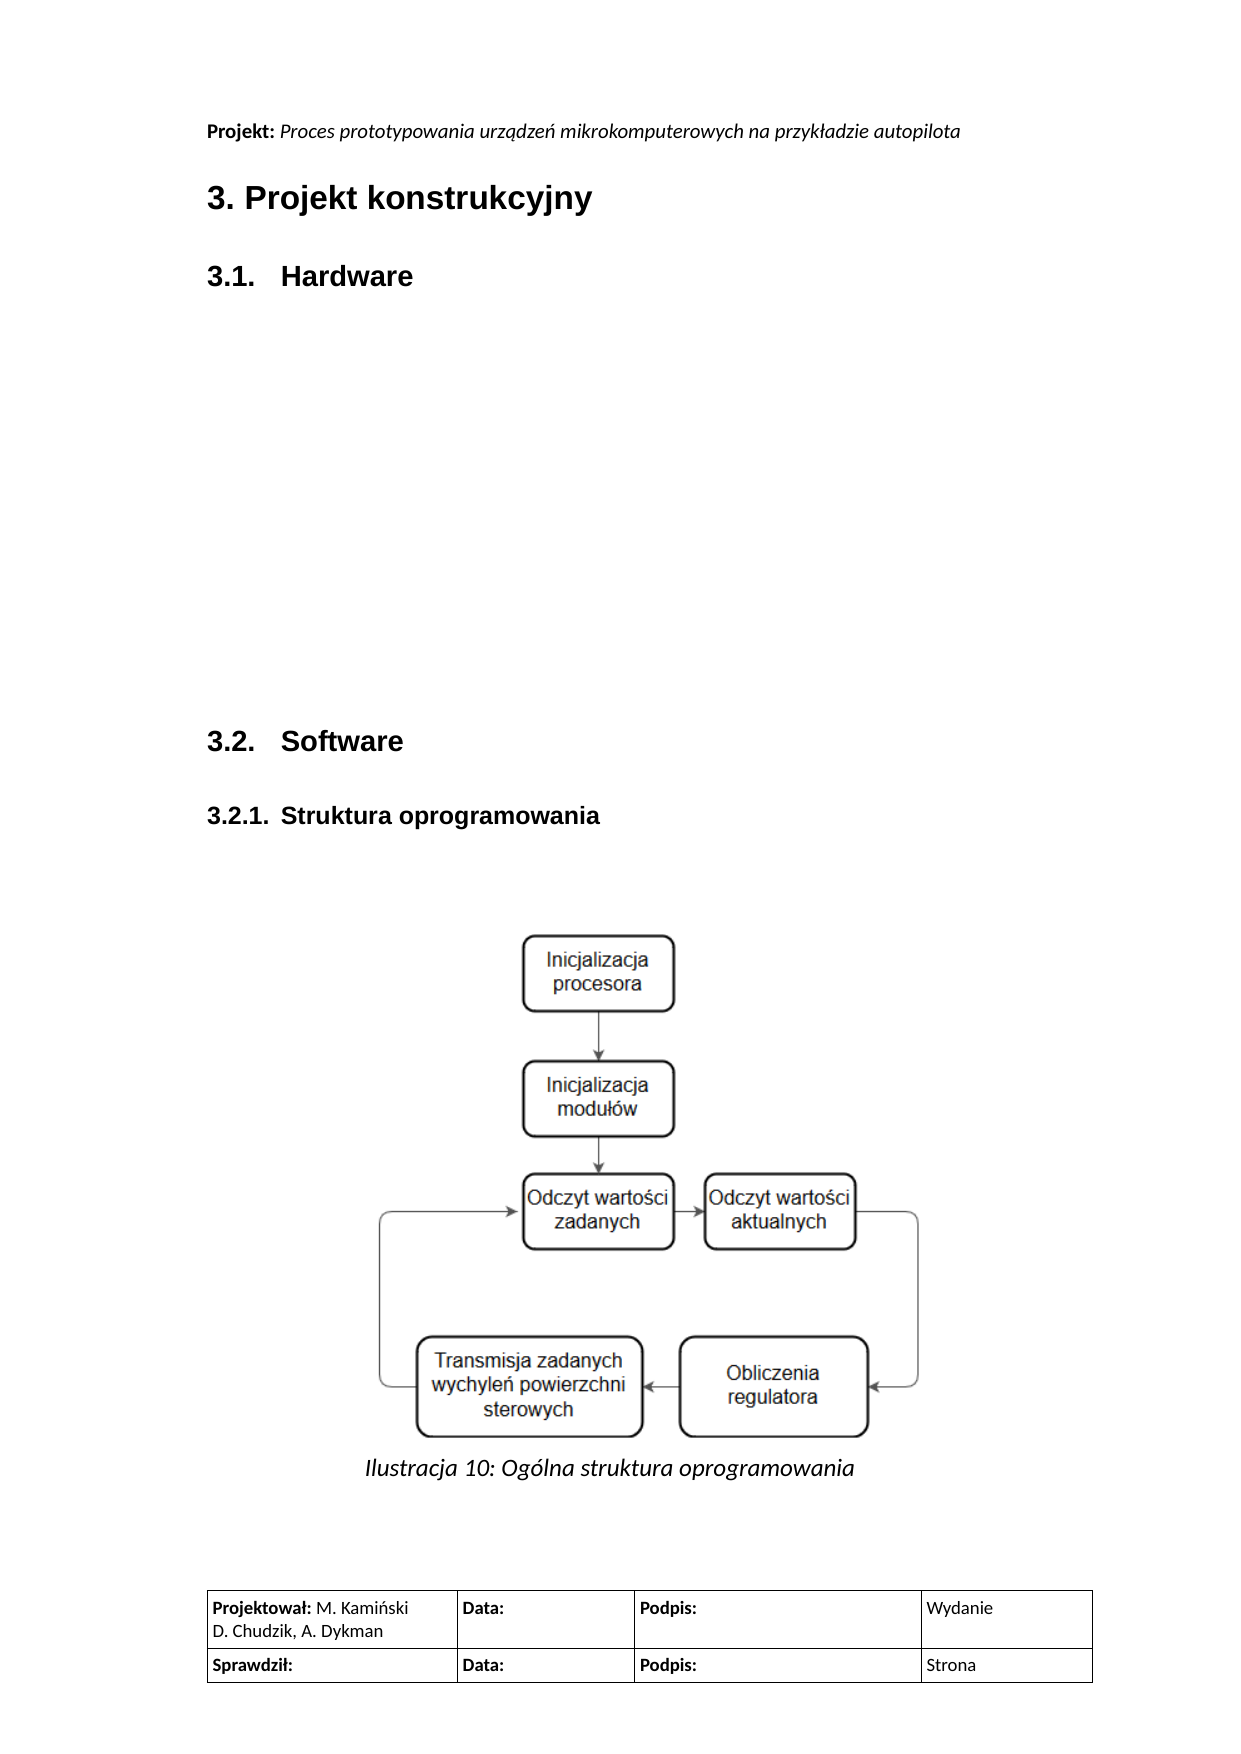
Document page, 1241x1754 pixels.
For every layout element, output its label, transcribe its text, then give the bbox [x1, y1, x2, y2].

picture [364, 928, 935, 1444]
subtitle Software [207, 724, 1092, 758]
subtitle Hardware [207, 259, 1092, 293]
subtitle Struktura oprogramowania [207, 801, 1092, 829]
subtitle Projekt konstrukcyjny [207, 178, 1092, 216]
text Ilustracja 10: Ogólna struktura oprogramowania [364, 1444, 934, 1482]
